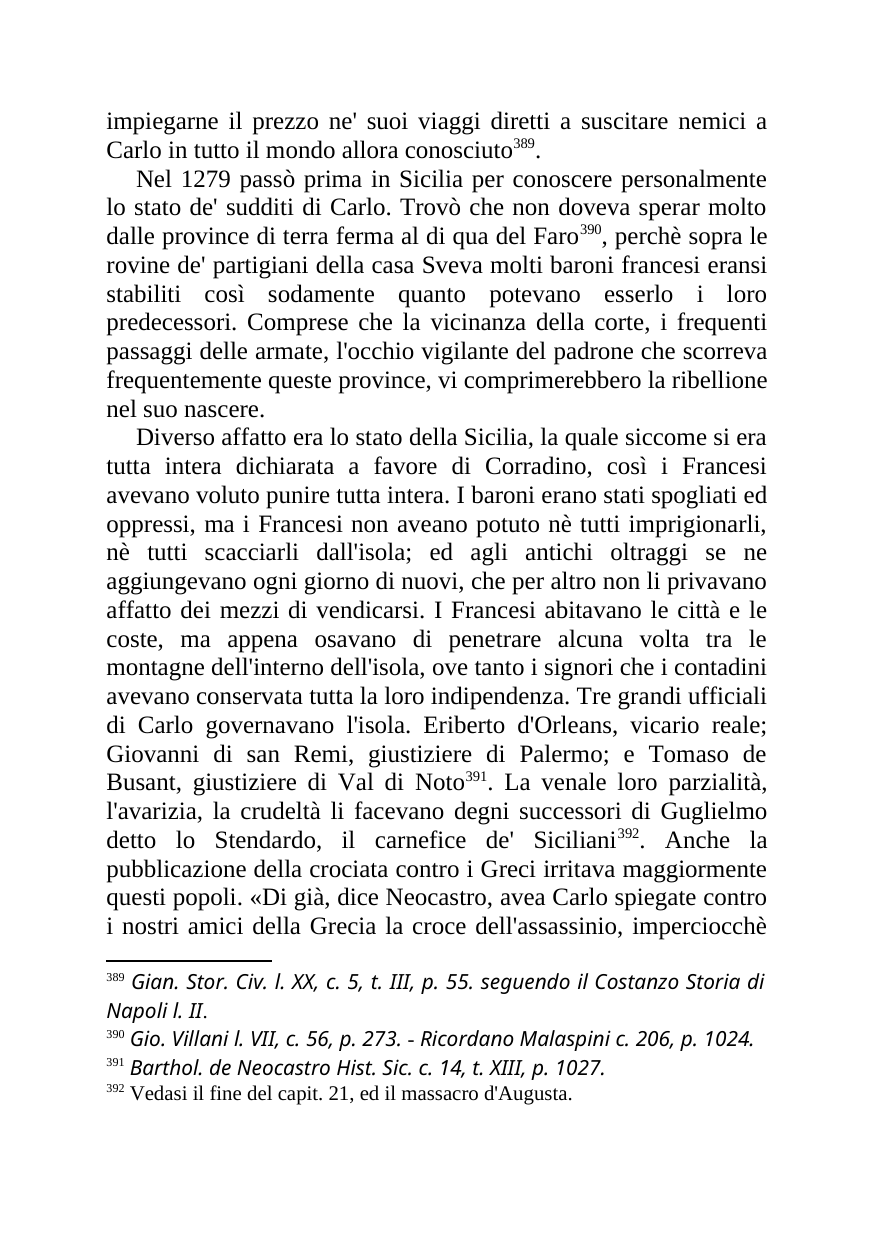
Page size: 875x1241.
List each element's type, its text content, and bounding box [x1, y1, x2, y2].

text Vedasi il fine del capit. 21, ed il massacro d'Augusta. [106, 1081, 768, 1105]
text impiegarne il prezzo ne' suoi viaggi diretti a suscitare nemici a Carlo in tutto il mondo allora conosciuto. [106, 106, 768, 164]
text Gian. Stor. Civ. l. XX, c. 5, t. III, p. 55. seguendo il Costanzo Storia di Napoli l. II. [106, 967, 768, 1024]
text Nel 1279 passò prima in Sicilia per conoscere personalmente lo stato de' sudditi di Carlo. Trovò che non doveva sperar molto dalle province di terra ferma al di qua del Faro, perchè sopra le rovine de' partigiani della casa Sveva molti baroni francesi eransi stabiliti così sodamente quanto potevano esserlo i loro predecessori. Comprese che la vicinanza della corte, i frequenti passaggi delle armate, l'occhio vigilante del padrone che scorreva frequentemente queste province, vi comprimerebbero la ribellione nel suo nascere. [106, 164, 768, 422]
text Diverso affatto era lo stato della Sicilia, la quale siccome si era tutta intera dichiarata a favore di Corradino, così i Francesi avevano voluto punire tutta intera. I baroni erano stati spogliati ed oppressi, ma i Francesi non aveano potuto nè tutti imprigionarli, nè tutti scacciarli dall'isola; ed agli antichi oltraggi se ne aggiungevano ogni giorno di nuovi, che per altro non li privavano affatto dei mezzi di vendicarsi. I Francesi abitavano le città e le coste, ma appena osavano di penetrare alcuna volta tra le montagne dell'interno dell'isola, ove tanto i signori che i contadini avevano conservata tutta la loro indipendenza. Tre grandi ufficiali di Carlo governavano l'isola. Eriberto d'Orleans, vicario reale; Giovanni di san Remi, giustiziere di Palermo; e Tomaso de Busant, giustiziere di Val di Noto. La venale loro parzialità, l'avarizia, la crudeltà li facevano degni successori di Guglielmo detto lo Stendardo, il carnefice de' Siciliani. Anche la pubblicazione della crociata contro i Greci irritava maggiormente questi popoli. «Di già, dice Neocastro, avea Carlo spiegate contro i nostri amici della Grecia la croce dell'assassinio, imperciocchè [106, 422, 768, 940]
text Gio. Villani l. VII, c. 56, p. 273. - Ricordano Malaspini c. 206, p. 1024. [106, 1024, 768, 1053]
text Barthol. de Neocastro Hist. Sic. c. 14, t. XIII, p. 1027. [106, 1053, 768, 1081]
